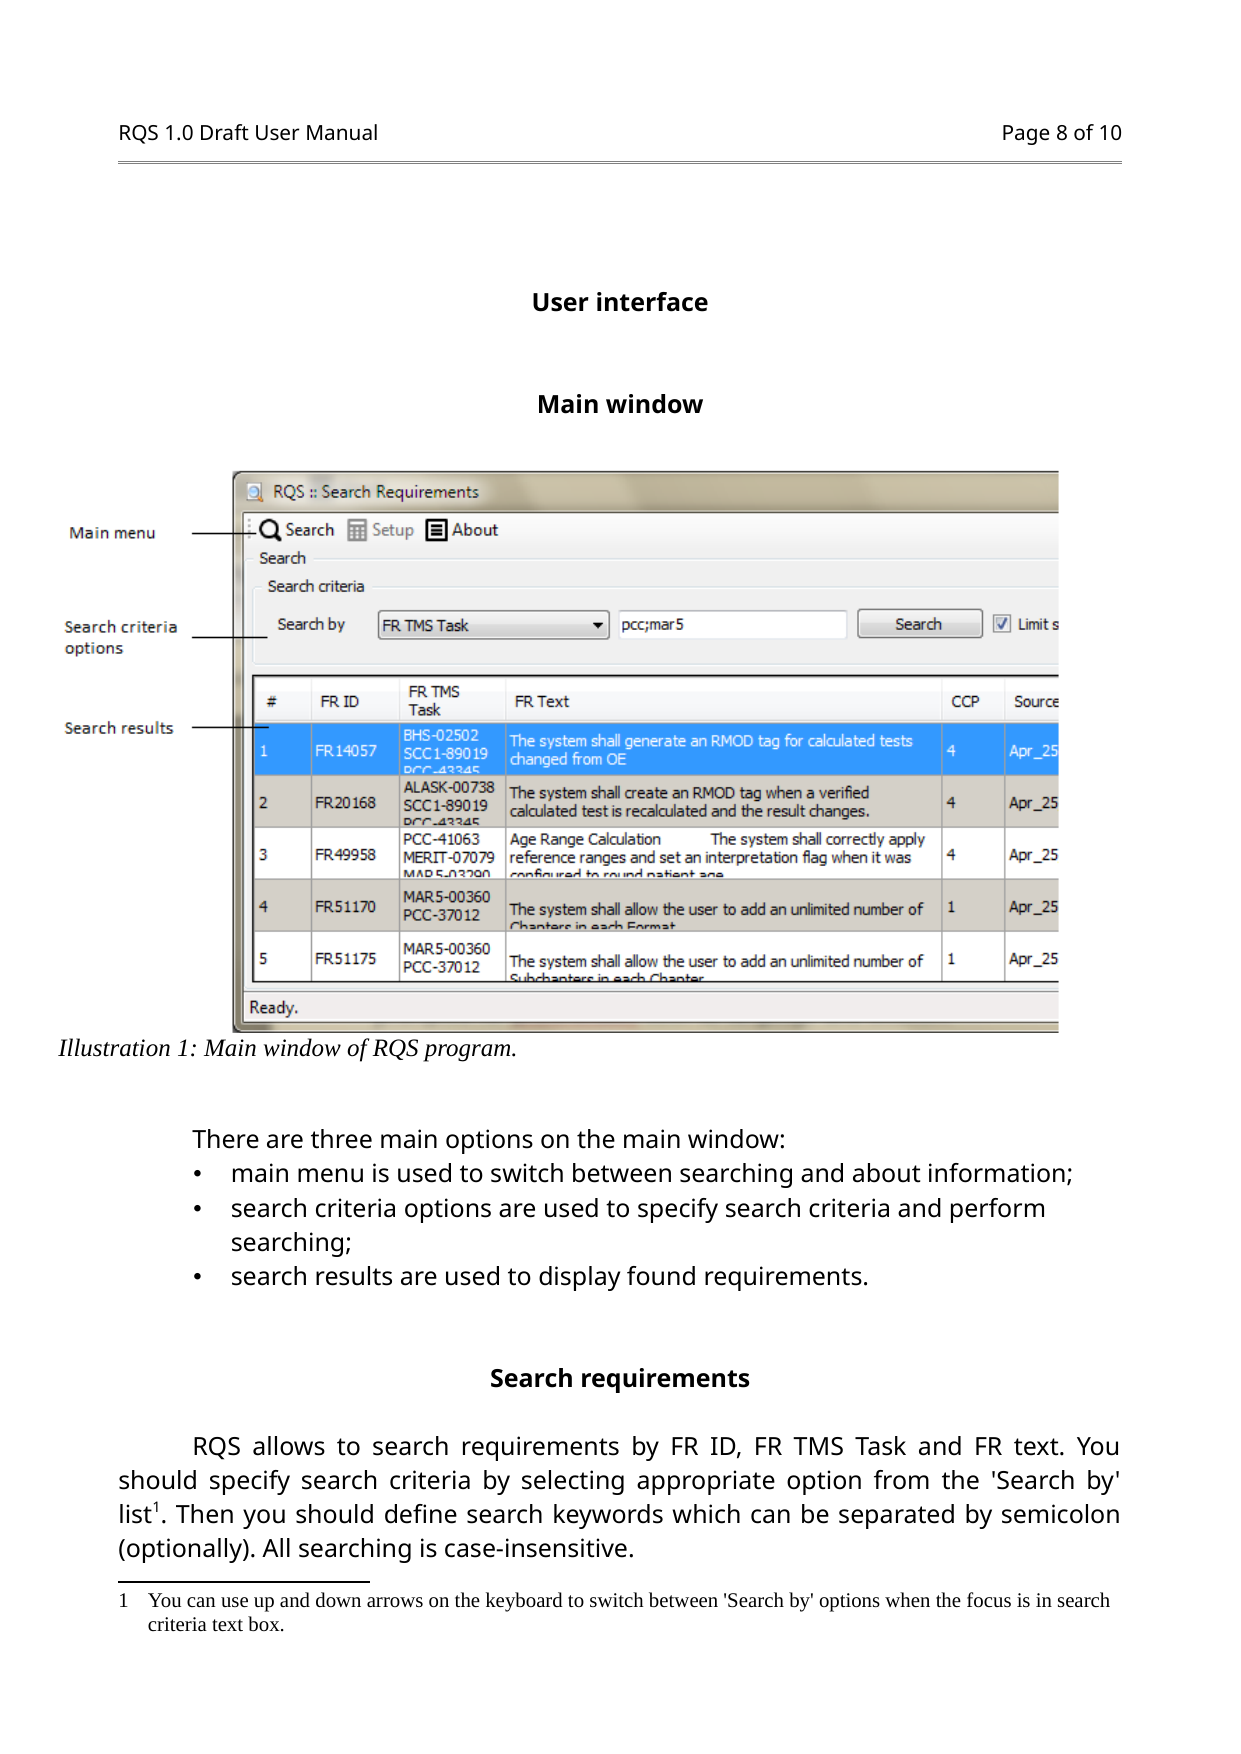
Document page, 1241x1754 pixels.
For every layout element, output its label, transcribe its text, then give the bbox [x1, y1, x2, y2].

text You can use up and down arrows on the keyboard to switch between 'Search by' options when the focus is in search criteria text box. [118, 1588, 1122, 1636]
text Search requirements [118, 1361, 1122, 1394]
text There are three main options on the main window: [118, 1122, 1122, 1156]
text Main window [118, 387, 1122, 421]
text User interface [118, 285, 1122, 319]
list search results are used to display found requirements. [193, 1258, 1122, 1292]
text RQS allows to search requirements by FR ID, FR TMS Task and FR text. You should specify search criteria by selecting appropriate option from the 'Search by' list. Then you should define search keywords which can be separated by semicolon (optionally). All searching is case-insensitive. [118, 1429, 1122, 1565]
list main menu is used to switch between searching and about information; [193, 1156, 1122, 1190]
list search criteria options are used to specify search criteria and perform searching; [193, 1190, 1122, 1258]
text Illustration 1: Main window of RQS program. [58, 467, 1182, 1062]
